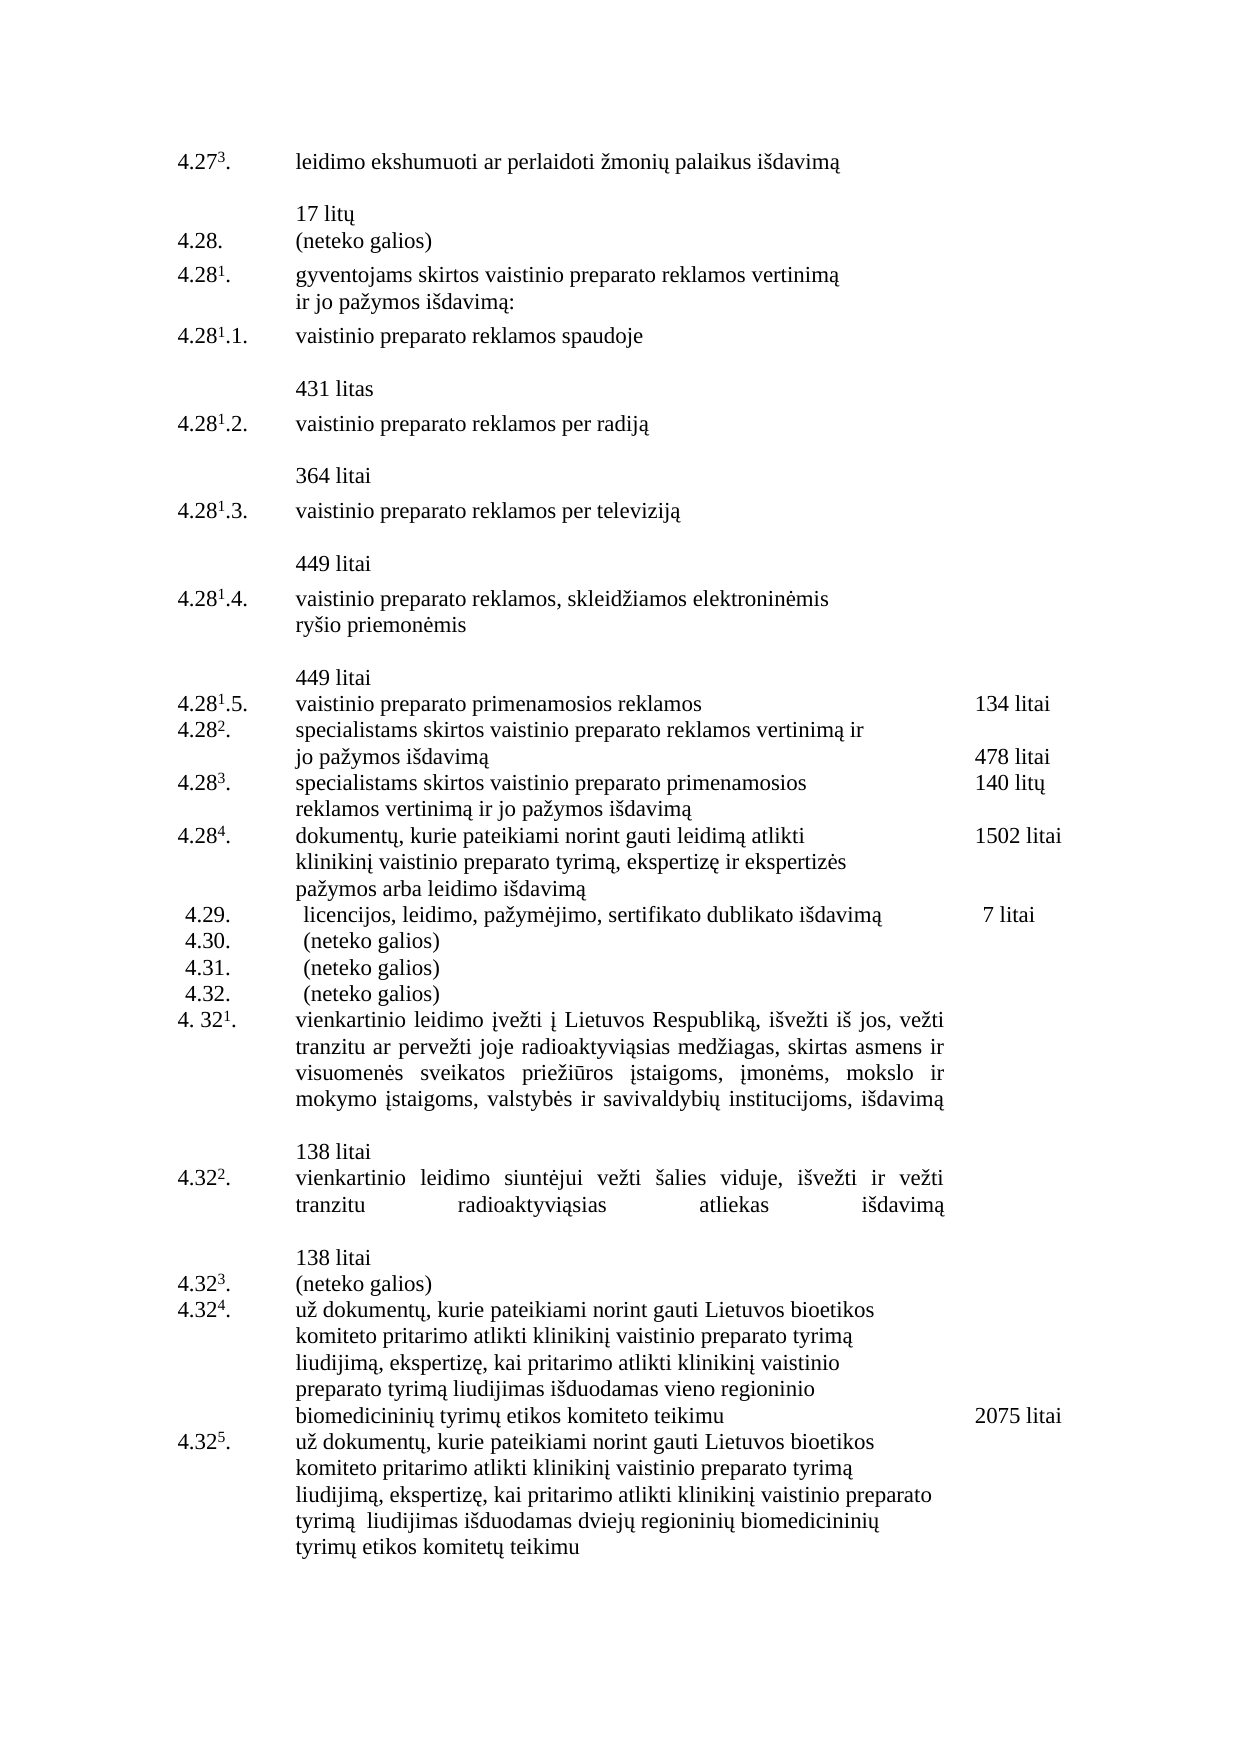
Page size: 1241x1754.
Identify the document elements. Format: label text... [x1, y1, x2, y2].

table_header 4.29. [174, 901, 292, 927]
text 4.281.2. vaistinio preparato reklamos per radiją 364 litai [177, 410, 856, 489]
text klinikinį vaistinio preparato tyrimą, ekspertizę ir ekspertizės [177, 848, 1122, 874]
text reklamos vertinimą ir jo pažymos išdavimą [177, 796, 1122, 822]
text 4.273. leidimo ekshumuoti ar perlaidoti žmonių palaikus išdavimą 17 litų [177, 148, 945, 227]
text 4.324. už dokumentų, kurie pateikiami norint gauti Lietuvos bioetikos [177, 1296, 1122, 1323]
text jo pažymos išdavimą 478 litai [177, 743, 1122, 769]
table_cell [971, 927, 1074, 954]
subtitle 4. 321. vienkartinio leidimo įvežti į Lietuvos Respubliką, išvežti iš jos, vežti tranzitu ar pervežti joje radioaktyviąsias medžiagas, skirtas asmens ir visuomenės sveikatos priežiūros įstaigoms, įmonėms, mokslo ir mokymo įstaigoms, valstybės ir savivaldybių institucijoms, išdavimą 138 litai [177, 1006, 945, 1164]
text pažymos arba leidimo išdavimą [177, 874, 945, 901]
table_cell 4.31. [174, 954, 292, 980]
text 4.281. gyventojams skirtos vaistinio preparato reklamos vertinimą ir jo pažymos išdavimą: [177, 261, 856, 314]
text 4.282. specialistams skirtos vaistinio preparato reklamos vertinimą ir [177, 716, 1122, 743]
table_header licencijos, leidimo, pažymėjimo, sertifikato dublikato išdavimą [292, 901, 971, 927]
text 4.281.1. vaistinio preparato reklamos spaudoje 431 litas [177, 322, 856, 402]
text preparato tyrimą liudijimas išduodamas vieno regioninio [177, 1375, 1122, 1402]
text biomedicininių tyrimų etikos komiteto teikimu 2075 litai [177, 1402, 1122, 1428]
text 4.28. (neteko galios) [177, 227, 945, 253]
text 4.322. vienkartinio leidimo siuntėjui vežti šalies viduje, išvežti ir vežti tranzitu radioaktyviąsias atliekas išdavimą 138 litai [177, 1164, 945, 1270]
table_cell (neteko galios) [292, 954, 971, 980]
text 4.281.4. vaistinio preparato reklamos, skleidžiamos elektroninėmis ryšio priemonėmis 449 litai [177, 585, 856, 690]
table_cell (neteko galios) [292, 927, 971, 954]
table_header 7 litai [971, 901, 1074, 927]
table_cell 4.30. [174, 927, 292, 954]
text komiteto pritarimo atlikti klinikinį vaistinio preparato tyrimą [177, 1323, 1122, 1349]
text 4.283. specialistams skirtos vaistinio preparato primenamosios 140 litų [177, 769, 1122, 796]
text 4.284. dokumentų, kurie pateikiami norint gauti leidimą atlikti 1502 litai [177, 822, 1122, 848]
text 4.323. (neteko galios) [177, 1270, 1122, 1296]
table_cell 4.32. [174, 980, 292, 1006]
table_cell [971, 954, 1074, 980]
text liudijimą, ekspertizę, kai pritarimo atlikti klinikinį vaistinio [177, 1349, 1122, 1375]
text 4.325. už dokumentų, kurie pateikiami norint gauti Lietuvos bioetikos komiteto pritarimo atlikti klinikinį vaistinio preparato tyrimą liudijimą, ekspertizę, kai pritarimo atlikti klinikinį vaistinio preparato tyrimą liudijimas išduodamas dviejų regioninių biomedicininių tyrimų etikos komitetų teikimu [177, 1428, 945, 1560]
table_cell [971, 980, 1074, 1006]
text 4.281.3. vaistinio preparato reklamos per televiziją 449 litai [177, 497, 856, 576]
text 4.281.5. vaistinio preparato primenamosios reklamos 134 litai [177, 690, 1122, 716]
table_cell (neteko galios) [292, 980, 971, 1006]
